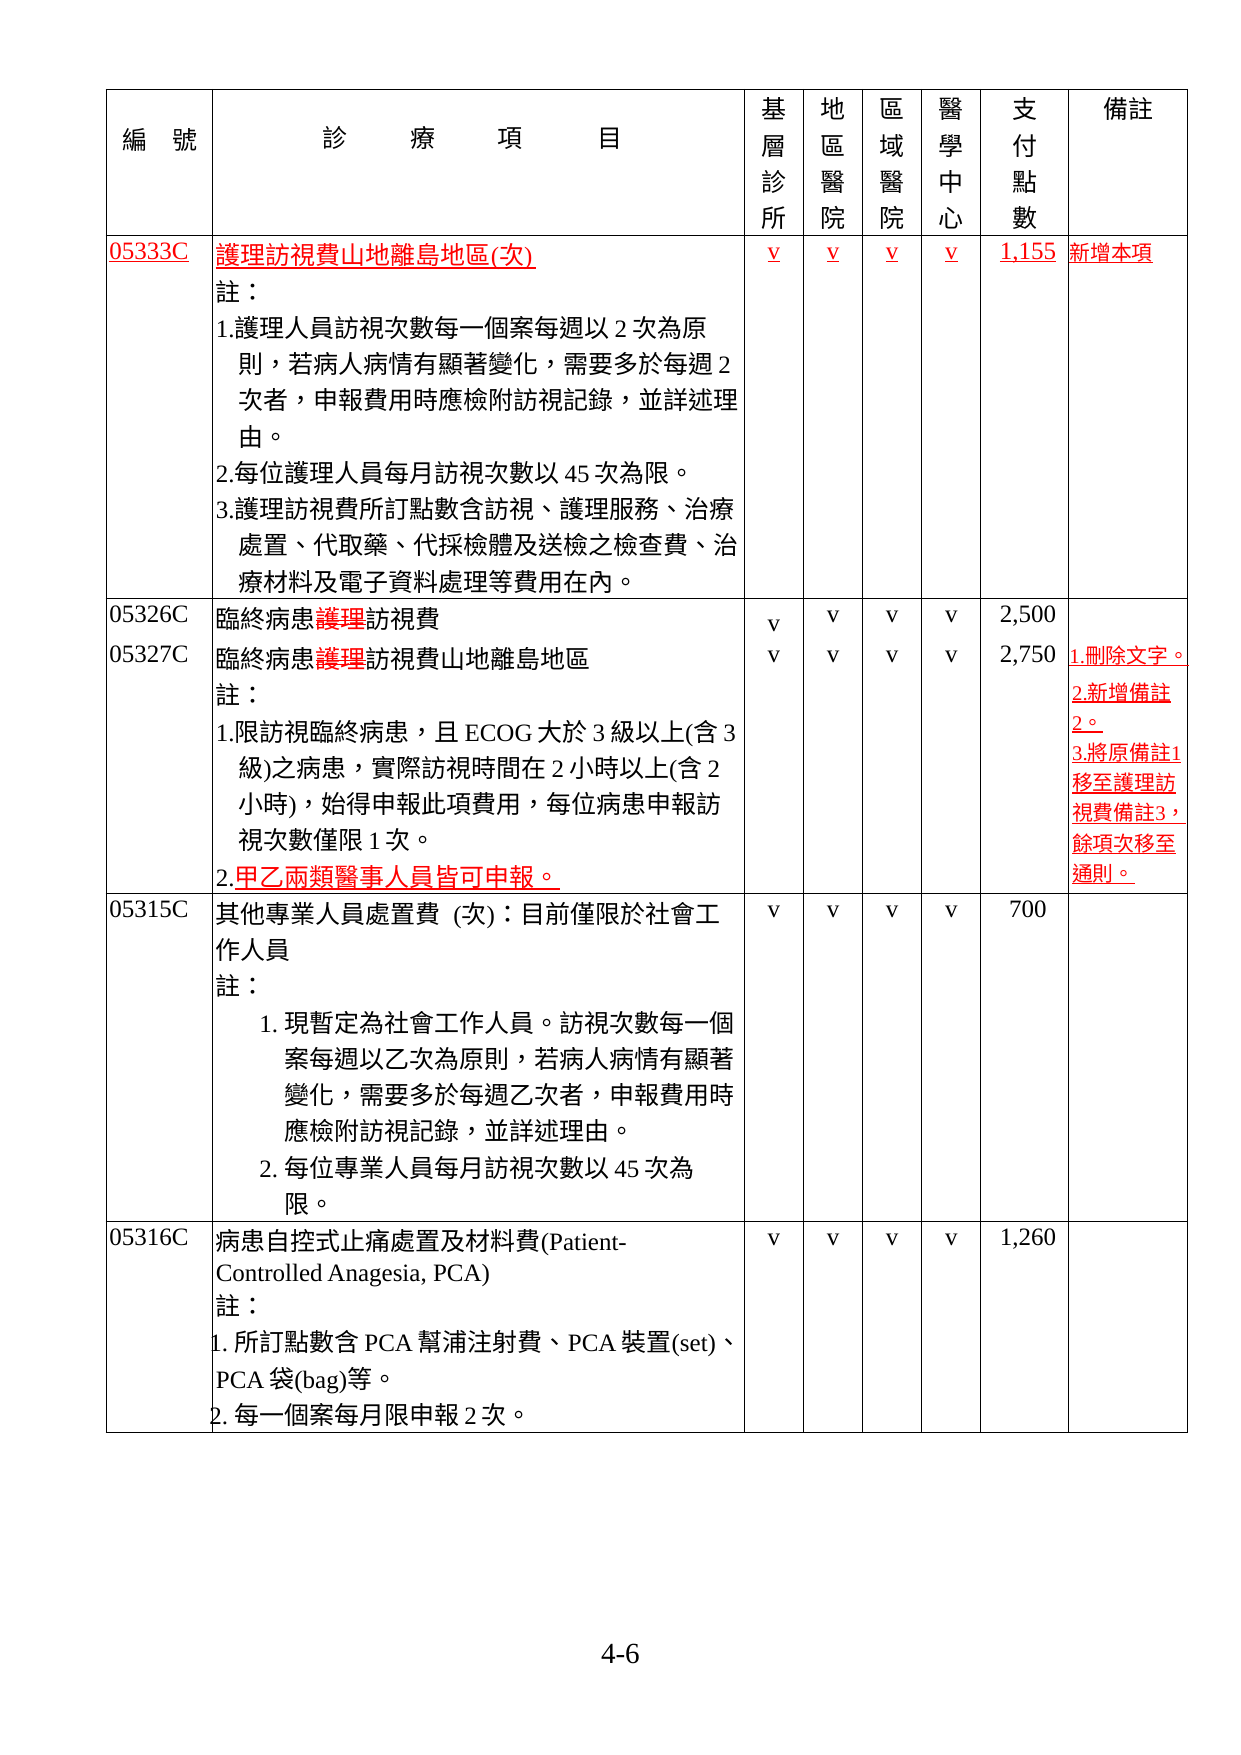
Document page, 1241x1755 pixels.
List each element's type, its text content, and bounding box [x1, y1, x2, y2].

table_cell v [922, 894, 980, 1221]
table_cell v [863, 599, 921, 639]
table_cell 1,155 [981, 236, 1068, 598]
table_cell 2.新增備註2。 3.將原備註1移至護理訪視費備註3，餘項次移至通則。 [1069, 676, 1187, 893]
table_header 編 號 [107, 90, 212, 235]
table_cell v [922, 640, 980, 676]
table_cell v [745, 236, 803, 598]
table_cell v [863, 1222, 921, 1432]
table_header 地 區 醫 院 [804, 90, 862, 235]
table_cell 病患自控式止痛處置及材料費(Patient- Controlled Anagesia, PCA) 註： 所訂點數含PCA 幫浦注射費、PCA裝置(set)、 PCA袋(bag)等。 每一個案每月限申報2次。 [213, 1222, 744, 1432]
table_cell 05315C [107, 894, 212, 1221]
table_cell [1069, 894, 1187, 1221]
table_cell [1069, 666, 1187, 676]
table_cell 05327C [107, 640, 212, 676]
table_cell v [745, 894, 803, 1221]
table_header 區 域 醫 院 [863, 90, 921, 235]
table_cell 新增本項 [1069, 236, 1187, 598]
table_cell 臨終病患護理訪視費山地離島地區 [213, 640, 744, 676]
table_cell v [922, 1222, 980, 1432]
table_cell 2,500 [981, 599, 1068, 639]
table_cell v [745, 599, 803, 639]
table_cell v [804, 236, 862, 598]
table_cell v [804, 1222, 862, 1432]
table_cell [863, 676, 921, 893]
table_header 基 層 診 所 [745, 90, 803, 235]
table_cell v [922, 236, 980, 598]
table_cell v [922, 599, 980, 639]
table_cell [107, 676, 212, 893]
table_header 備註 [1069, 90, 1187, 235]
table_cell v [745, 640, 803, 676]
table_cell v [863, 640, 921, 676]
table_cell 1,260 [981, 1222, 1068, 1432]
table_cell 其他專業人員處置費 (次)：目前僅限於社會工作人員 註： 現暫定為社會工作人員。訪視次數每一個案每週以乙次為原則，若病人病情有顯著變化，需要多於每週乙次者，申報費用時應檢附訪視記錄，並詳述理由。 每位專業人員每月訪視次數以45次為限。 [213, 894, 744, 1221]
table_cell 2,750 [981, 640, 1068, 676]
table_cell v [804, 894, 862, 1221]
table_cell 05326C [107, 599, 212, 639]
table_cell 護理訪視費山地離島地區(次) 註： 1.護理人員訪視次數每一個案每週以2次為原則，若病人病情有顯著變化，需要多於每週2次者，申報費用時應檢附訪視記錄，並詳述理由。 2.每位護理人員每月訪視次數以45次為限。 3.護理訪視費所訂點數含訪視、護理服務、治療處置、代取藥、代採檢體及送檢之檢查費、治療材料及電子資料處理等費用在內。 [213, 236, 744, 598]
table_cell [804, 676, 862, 893]
table_cell [981, 676, 1068, 893]
table_cell v [804, 640, 862, 676]
table_cell [1069, 1222, 1187, 1432]
table_cell v [745, 1222, 803, 1432]
table_cell 05316C [107, 1222, 212, 1432]
table_cell 1.刪除文字。 [1069, 640, 1187, 665]
table_cell v [804, 599, 862, 639]
table_header 醫 學 中 心 [922, 90, 980, 235]
table_cell v [863, 236, 921, 598]
table_cell v [863, 894, 921, 1221]
table_cell 臨終病患護理訪視費 [213, 599, 744, 639]
table_cell [922, 676, 980, 893]
table_header 診 療 項 目 [213, 90, 744, 235]
table_cell 05333C [107, 236, 212, 598]
table_cell 註： 1.限訪視臨終病患，且ECOG大於3級以上(含3級)之病患，實際訪視時間在2小時以上(含2小時)，始得申報此項費用，每位病患申報訪視次數僅限1次。 2.甲乙兩類醫事人員皆可申報。 [213, 676, 744, 893]
table_cell [745, 676, 803, 893]
table_cell [1069, 599, 1187, 639]
table_header 支 付 點 數 [981, 90, 1068, 235]
table_cell 700 [981, 894, 1068, 1221]
